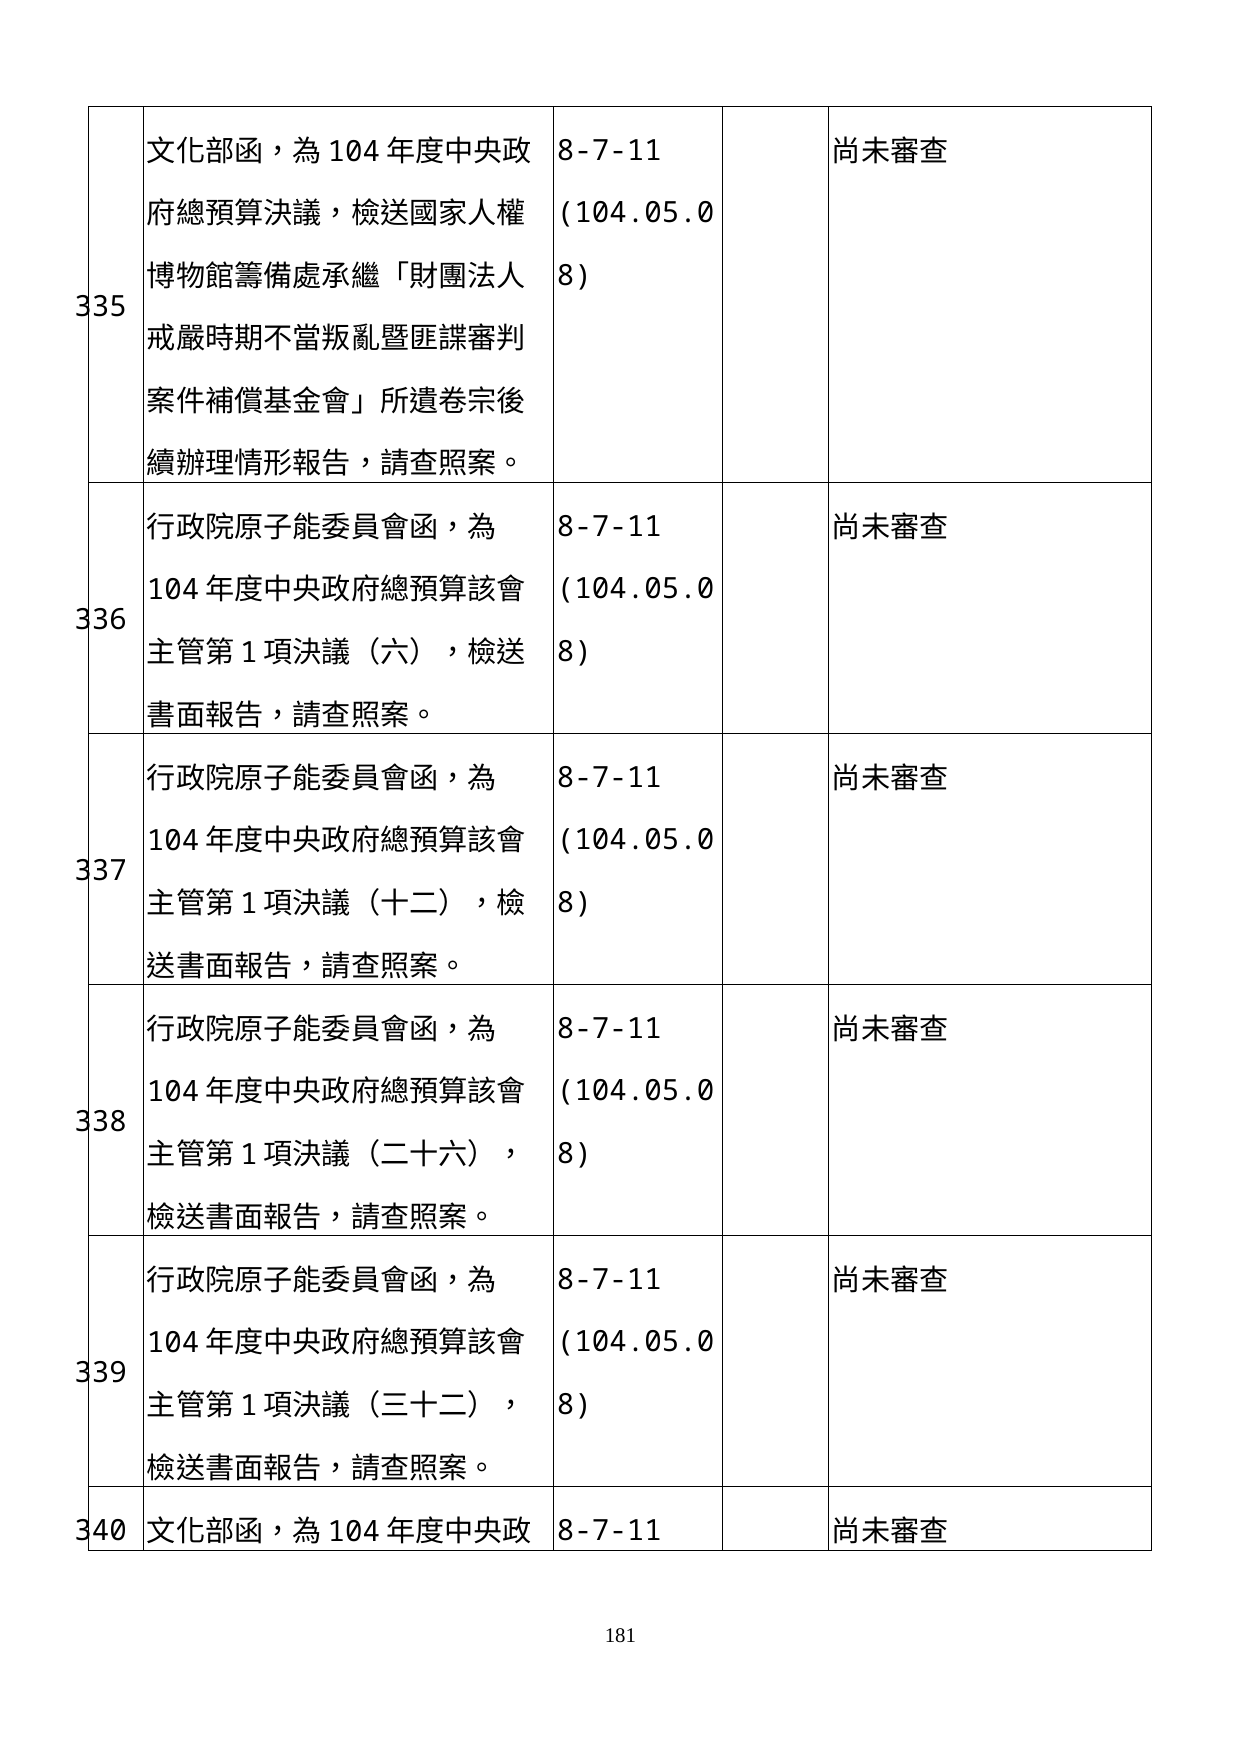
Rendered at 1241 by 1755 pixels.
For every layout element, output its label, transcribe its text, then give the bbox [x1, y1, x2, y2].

table_cell 文化部函，為104年度中央政 [144, 1487, 553, 1550]
table_cell 行政院原子能委員會函，為104年度中央政府總預算該會主管第1項決議（六），檢送書面報告，請查照案。 [144, 483, 553, 733]
table_cell 8-7-11 (104.05.08) [554, 1236, 722, 1486]
table_cell 8-7-11 (104.05.08) [554, 483, 722, 733]
table_cell [89, 483, 143, 733]
table_cell 尚未審查 [829, 107, 1151, 482]
table_cell 8-7-11 [554, 1487, 722, 1550]
table_cell 8-7-11 (104.05.08) [554, 107, 722, 482]
table_cell [723, 734, 828, 984]
table_cell 尚未審查 [829, 1487, 1151, 1550]
table_cell 8-7-11 (104.05.08) [554, 734, 722, 984]
table_cell [89, 1236, 143, 1486]
table_cell [723, 1236, 828, 1486]
table_cell 尚未審查 [829, 1236, 1151, 1486]
table_cell 行政院原子能委員會函，為104年度中央政府總預算該會主管第1項決議（十二），檢送書面報告，請查照案。 [144, 734, 553, 984]
table_cell 行政院原子能委員會函，為104年度中央政府總預算該會主管第1項決議（二十六），檢送書面報告，請查照案。 [144, 985, 553, 1235]
table_cell 8-7-11 (104.05.08) [554, 985, 722, 1235]
table_cell 尚未審查 [829, 985, 1151, 1235]
table_cell [89, 107, 143, 482]
table_cell [89, 985, 143, 1235]
table_cell [89, 734, 143, 984]
table_cell [723, 985, 828, 1235]
table_cell [723, 107, 828, 482]
table_cell [723, 1487, 828, 1550]
table_cell 尚未審查 [829, 734, 1151, 984]
table_cell 行政院原子能委員會函，為104年度中央政府總預算該會主管第1項決議（三十二），檢送書面報告，請查照案。 [144, 1236, 553, 1486]
table_cell 文化部函，為104年度中央政府總預算決議，檢送國家人權博物館籌備處承繼「財團法人戒嚴時期不當叛亂暨匪諜審判案件補償基金會」所遺卷宗後續辦理情形報告，請查照案。 [144, 107, 553, 482]
table_cell 尚未審查 [829, 483, 1151, 733]
table_cell [89, 1487, 143, 1550]
table_cell [723, 483, 828, 733]
